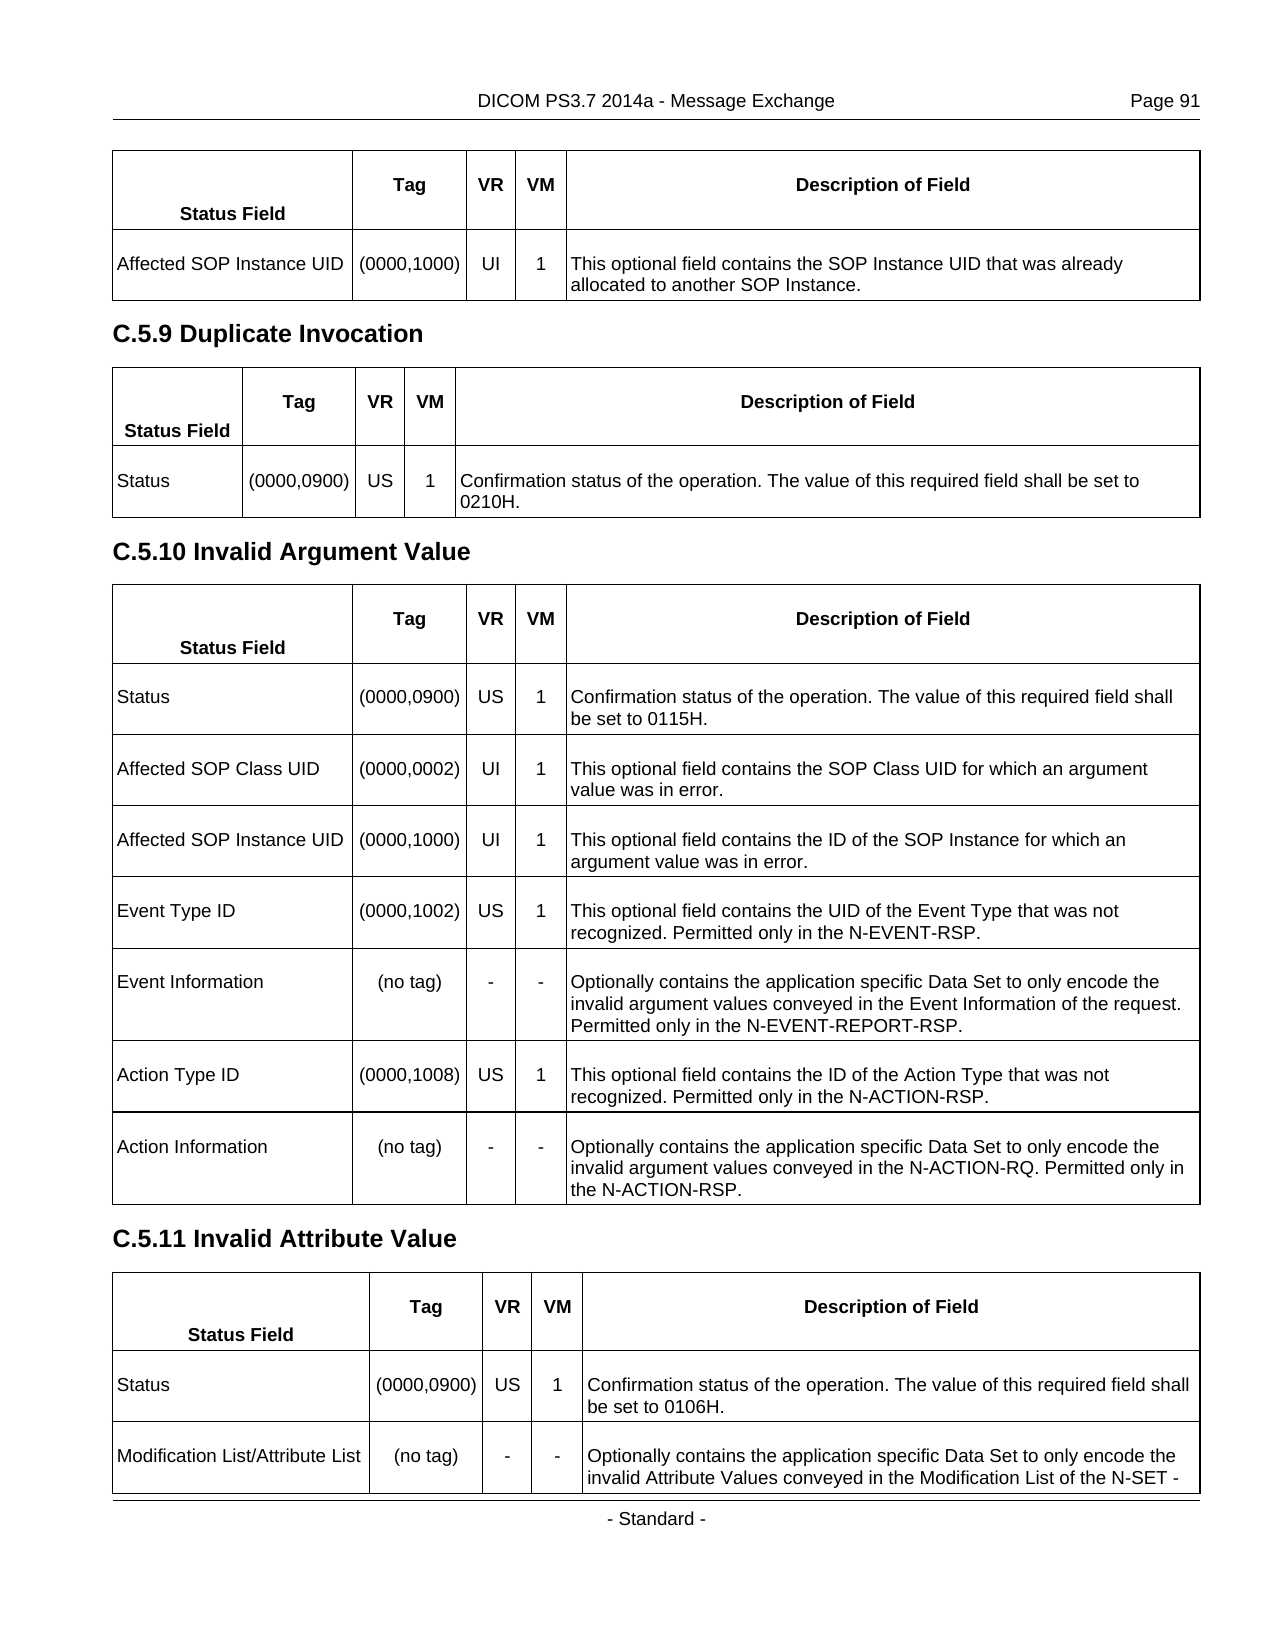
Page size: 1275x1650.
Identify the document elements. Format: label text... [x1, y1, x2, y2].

table_header VM [532, 1273, 582, 1350]
table_header Description of Field [567, 151, 1199, 228]
table_cell Confirmation status of the operation. The value of this required field shall be set to 0210H. [456, 446, 1199, 517]
table_cell (0000,0002) [353, 735, 466, 805]
table_cell 1 [405, 446, 455, 517]
table_cell UI [467, 806, 515, 876]
table_header Status Field [113, 151, 352, 228]
table_header Description of Field [583, 1273, 1199, 1350]
text C.5.10 Invalid Argument Value [112, 536, 1200, 565]
table_cell (0000,0900) [243, 446, 355, 517]
table_cell (no tag) [353, 1113, 466, 1204]
table_cell 1 [516, 230, 566, 300]
table_cell Status [113, 1351, 369, 1421]
table_cell Modification List/Attribute List [113, 1422, 369, 1492]
table_cell - [516, 1113, 566, 1204]
table_cell US [467, 664, 515, 734]
table_cell (0000,1000) [353, 806, 466, 876]
table_cell This optional field contains the SOP Class UID for which an argument value was in error. [567, 735, 1199, 805]
text C.5.9 Duplicate Invocation [112, 319, 1200, 348]
table_cell Event Type ID [113, 877, 352, 947]
table_cell Confirmation status of the operation. The value of this required field shall be set to 0115H. [567, 664, 1199, 734]
table_cell (0000,1002) [353, 877, 466, 947]
table_cell 1 [516, 877, 566, 947]
table_header VM [516, 151, 566, 228]
table_cell This optional field contains the ID of the SOP Instance for which an argument value was in error. [567, 806, 1199, 876]
table_cell This optional field contains the ID of the Action Type that was not recognized. Permitted only in the N-ACTION-RSP. [567, 1041, 1199, 1111]
table_cell Optionally contains the application specific Data Set to only encode the invalid argument values conveyed in the Event Information of the request. Permitted only in the N-EVENT-REPORT-RSP. [567, 949, 1199, 1040]
table_cell Status [113, 446, 242, 517]
table_cell Optionally contains the application specific Data Set to only encode the invalid Attribute Values conveyed in the Modification List of the N-SET [583, 1422, 1199, 1492]
table_cell - [467, 949, 515, 1040]
table_header Tag [370, 1273, 482, 1350]
table_cell UI [467, 735, 515, 805]
table_cell - [483, 1422, 531, 1492]
table_header Status Field [113, 368, 242, 445]
table_cell 1 [516, 664, 566, 734]
table_header Status Field [113, 1273, 369, 1350]
table_cell (no tag) [370, 1422, 482, 1492]
table_cell UI [467, 230, 515, 300]
table_header VR [356, 368, 404, 445]
table_cell Optionally contains the application specific Data Set to only encode the invalid argument values conveyed in the N-ACTION-RQ. Permitted only in the N-ACTION-RSP. [567, 1113, 1199, 1204]
table_header VM [516, 585, 566, 662]
table_cell US [467, 877, 515, 947]
table_cell - [532, 1422, 582, 1492]
table_cell Affected SOP Instance UID [113, 230, 352, 300]
table_cell Action Type ID [113, 1041, 352, 1111]
table_cell Event Information [113, 949, 352, 1040]
table_cell Affected SOP Class UID [113, 735, 352, 805]
table_cell This optional field contains the UID of the Event Type that was not recognized. Permitted only in the N-EVENT-RSP. [567, 877, 1199, 947]
table_header VR [467, 585, 515, 662]
table_cell - [467, 1113, 515, 1204]
table_cell (0000,1000) [353, 230, 466, 300]
table_cell (0000,1008) [353, 1041, 466, 1111]
table_cell 1 [516, 735, 566, 805]
table_cell 1 [532, 1351, 582, 1421]
table_cell Status [113, 664, 352, 734]
table_header Tag [353, 151, 466, 228]
table_cell 1 [516, 806, 566, 876]
table_header Tag [353, 585, 466, 662]
table_cell Confirmation status of the operation. The value of this required field shall be set to 0106H. [583, 1351, 1199, 1421]
table_cell Action Information [113, 1113, 352, 1204]
table_cell This optional field contains the SOP Instance UID that was already allocated to another SOP Instance. [567, 230, 1199, 300]
table_cell (0000,0900) [370, 1351, 482, 1421]
table_cell Affected SOP Instance UID [113, 806, 352, 876]
table_header Description of Field [567, 585, 1199, 662]
table_header VR [467, 151, 515, 228]
table_cell 1 [516, 1041, 566, 1111]
table_cell (0000,0900) [353, 664, 466, 734]
table_cell US [467, 1041, 515, 1111]
table_cell US [356, 446, 404, 517]
table_header Description of Field [456, 368, 1199, 445]
table_cell - [516, 949, 566, 1040]
text C.5.11 Invalid Attribute Value [112, 1224, 1200, 1253]
table_header VR [483, 1273, 531, 1350]
table_cell (no tag) [353, 949, 466, 1040]
table_header Status Field [113, 585, 352, 662]
table_cell US [483, 1351, 531, 1421]
table_header Tag [243, 368, 355, 445]
table_header VM [405, 368, 455, 445]
